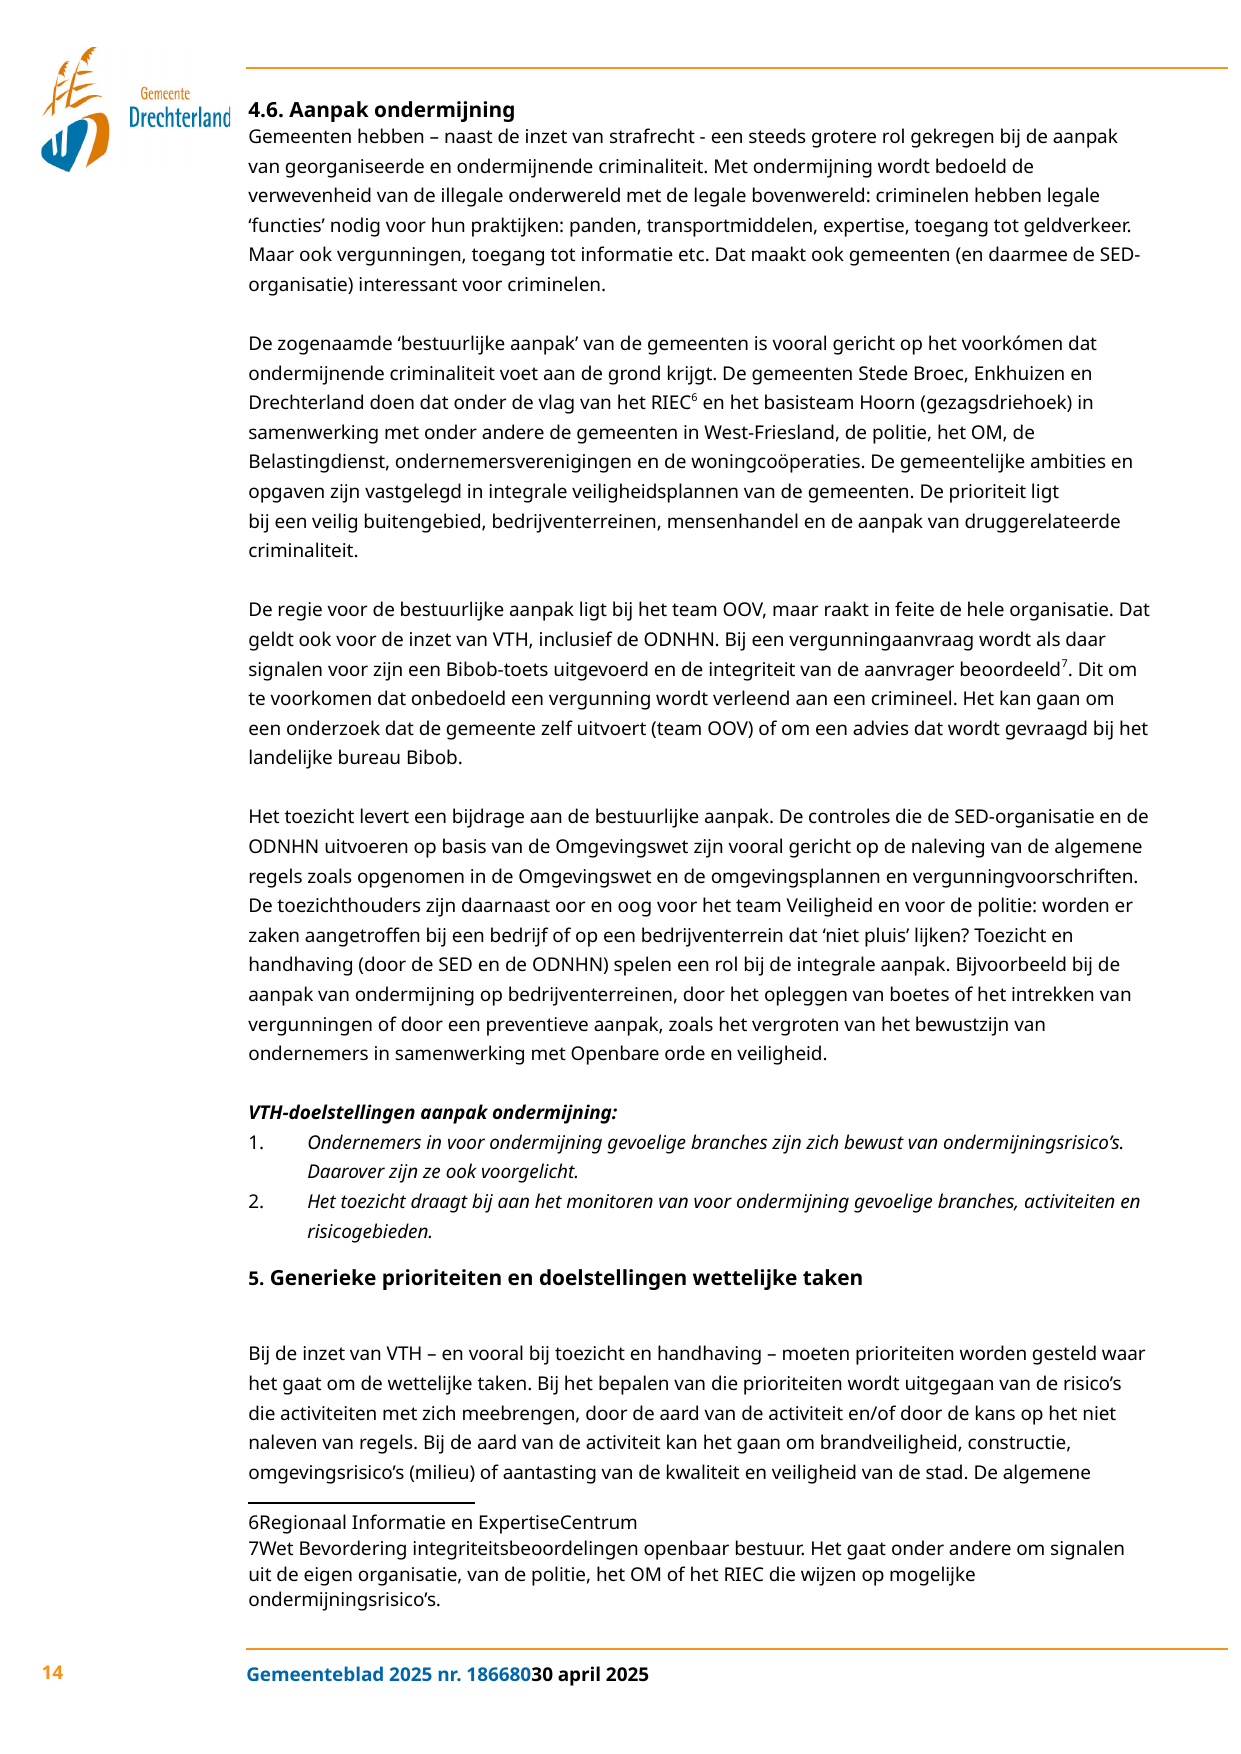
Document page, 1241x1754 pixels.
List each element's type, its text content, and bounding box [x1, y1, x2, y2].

picture [41, 47, 231, 172]
text Het toezicht levert een bijdrage aan de bestuurlijke aanpak. De controles die de SED-organisatie en de ODNHN uitvoeren op basis van de Omgevingswet zijn vooral gericht op de naleving van de algemene regels zoals opgenomen in de Omgevingswet en de omgevingsplannen en vergunningvoorschriften. De toezichthouders zijn daarnaast oor en oog voor het team Veiligheid en voor de politie: worden er zaken aangetroffen bij een bedrijf of op een bedrijventerrein dat ‘niet pluis’ lijken? Toezicht en handhaving (door de SED en de ODNHN) spelen een rol bij de integrale aanpak. Bijvoorbeeld bij de aanpak van ondermijning op bedrijventerreinen, door het opleggen van boetes of het intrekken van vergunningen of door een preventieve aanpak, zoals het vergroten van het bewustzijn van ondernemers in samenwerking met Openbare orde en veiligheid. [248, 804, 1152, 1066]
text bij een veilig buitengebied, bedrijventerreinen, mensenhandel en de aanpak van druggerelateerde criminaliteit. [248, 508, 1152, 563]
picture [41, 158, 64, 172]
text Bij de inzet van VTH – en vooral bij toezicht en handhaving – moeten prioriteiten worden gesteld waar het gaat om de wettelijke taken. Bij het bepalen van die prioriteiten wordt uitgegaan van de risico’s die activiteiten met zich meebrengen, door de aard van de activiteit en/of door de kans op het niet naleven van regels. Bij de aard van de activiteit kan het gaan om brandveiligheid, constructie, omgevingsrisico’s (milieu) of aantasting van de kwaliteit en veiligheid van de stad. De algemene [248, 1341, 1152, 1485]
text Gemeenten hebben – naast de inzet van strafrecht - een steeds grotere rol gekregen bij de aanpak van georganiseerde en ondermijnende criminaliteit. Met ondermijning wordt bedoeld de verwevenheid van de illegale onderwereld met de legale bovenwereld: criminelen hebben legale ‘functies’ nodig voor hun praktijken: panden, transportmiddelen, expertise, toegang tot geldverkeer. Maar ook vergunningen, toegang tot informatie etc. Dat maakt ook gemeenten (en daarmee de SED-organisatie) interessant voor criminelen. [248, 123, 1152, 297]
table_header VTH-doelstellingen aanpak ondermijning: Ondernemers in voor ondermijning gevoelige branches zijn zich bewust van ondermijningsrisico’s. Daarover zijn ze ook voorgelicht. Het toezicht draagt bij aan het monitoren van voor ondermijning gevoelige branches, activiteiten en risicogebieden. [248, 1100, 1152, 1244]
text 4.6. Aanpak ondermijning [248, 95, 1152, 123]
text Wet Bevordering integriteitsbeoordelingen openbaar bestuur. Het gaat onder andere om signalen uit de eigen organisatie, van de politie, het OM of het RIEC die wijzen op mogelijke ondermijningsrisico’s. [248, 1535, 1152, 1612]
text 5. Generieke prioriteiten en doelstellingen wettelijke taken [248, 1263, 1152, 1291]
text Regionaal Informatie en ExpertiseCentrum [248, 1509, 1152, 1535]
text De regie voor de bestuurlijke aanpak ligt bij het team OOV, maar raakt in feite de hele organisatie. Dat geldt ook voor de inzet van VTH, inclusief de ODNHN. Bij een vergunningaanvraag wordt als daar signalen voor zijn een Bibob-toets uitgevoerd en de integriteit van de aanvrager beoordeeld. Dit om te voorkomen dat onbedoeld een vergunning wordt verleend aan een crimineel. Het kan gaan om een onderzoek dat de gemeente zelf uitvoert (team OOV) of om een advies dat wordt gevraagd bij het landelijke bureau Bibob. [248, 597, 1152, 770]
text De zogenaamde ‘bestuurlijke aanpak’ van de gemeenten is vooral gericht op het voorkómen dat ondermijnende criminaliteit voet aan de grond krijgt. De gemeenten Stede Broec, Enkhuizen en Drechterland doen dat onder de vlag van het RIEC en het basisteam Hoorn (gezagsdriehoek) in samenwerking met onder andere de gemeenten in West-Friesland, de politie, het OM, de Belastingdienst, ondernemersverenigingen en de woningcoöperaties. De gemeentelijke ambities en opgaven zijn vastgelegd in integrale veiligheidsplannen van de gemeenten. De prioriteit ligt [248, 330, 1152, 504]
picture [226, 115, 231, 124]
